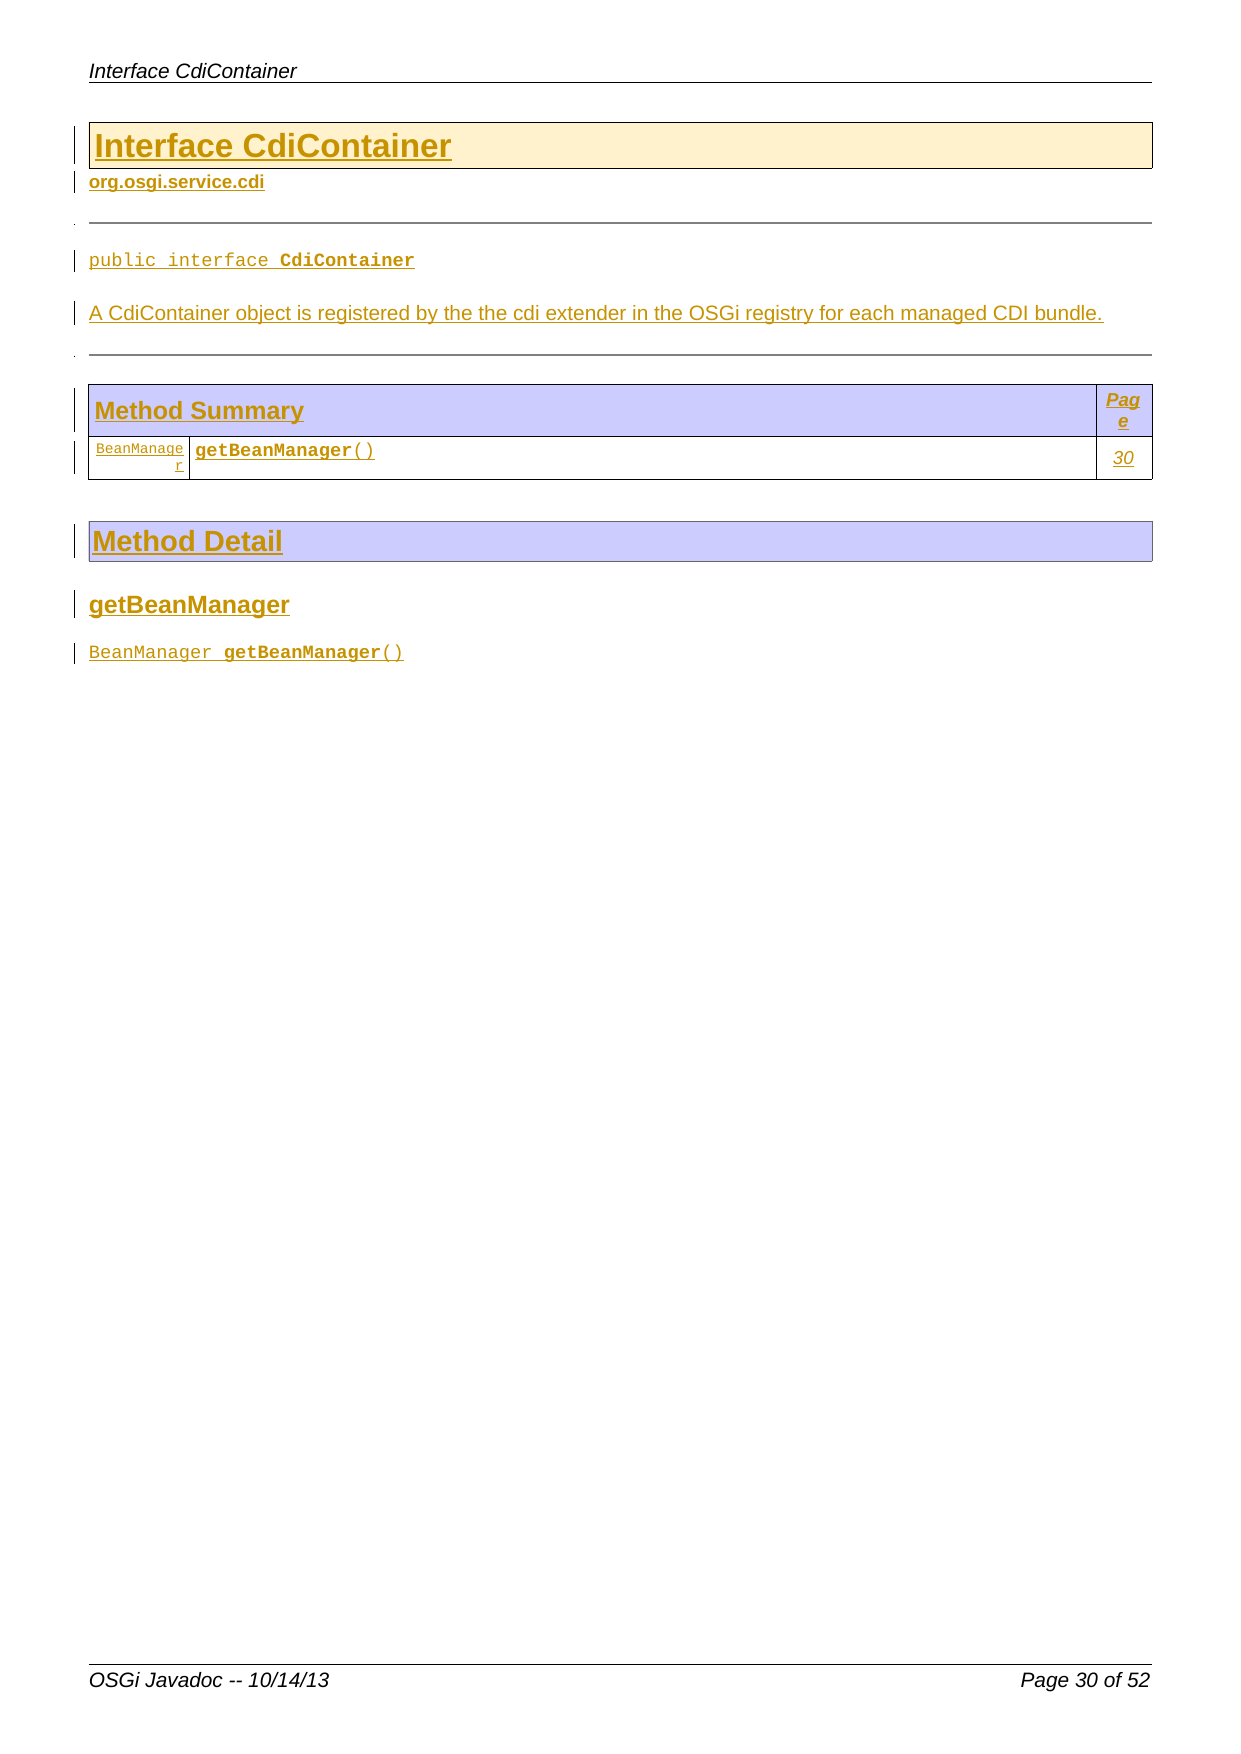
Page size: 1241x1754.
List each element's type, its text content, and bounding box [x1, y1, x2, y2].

text A CdiContainer object is registered by the the cdi extender in the OSGi registry for each managed CDI bundle. [88, 301, 1152, 325]
text org.osgi.service.cdi [88, 171, 1152, 193]
table_cell 26 [1097, 437, 1152, 479]
text public interface CdiContainer [88, 250, 1152, 272]
subtitle Method Detail [90, 522, 1152, 561]
table_header Page [1097, 385, 1152, 436]
subtitle getBeanManager [88, 590, 1152, 618]
text BeanManager getBeanManager() [88, 643, 1152, 664]
subtitle Interface CdiContainer [90, 123, 1152, 168]
table_header Method Summary [89, 385, 1096, 436]
table_cell getBeanManager() [190, 437, 1096, 479]
table_cell BeanManager [89, 437, 189, 479]
